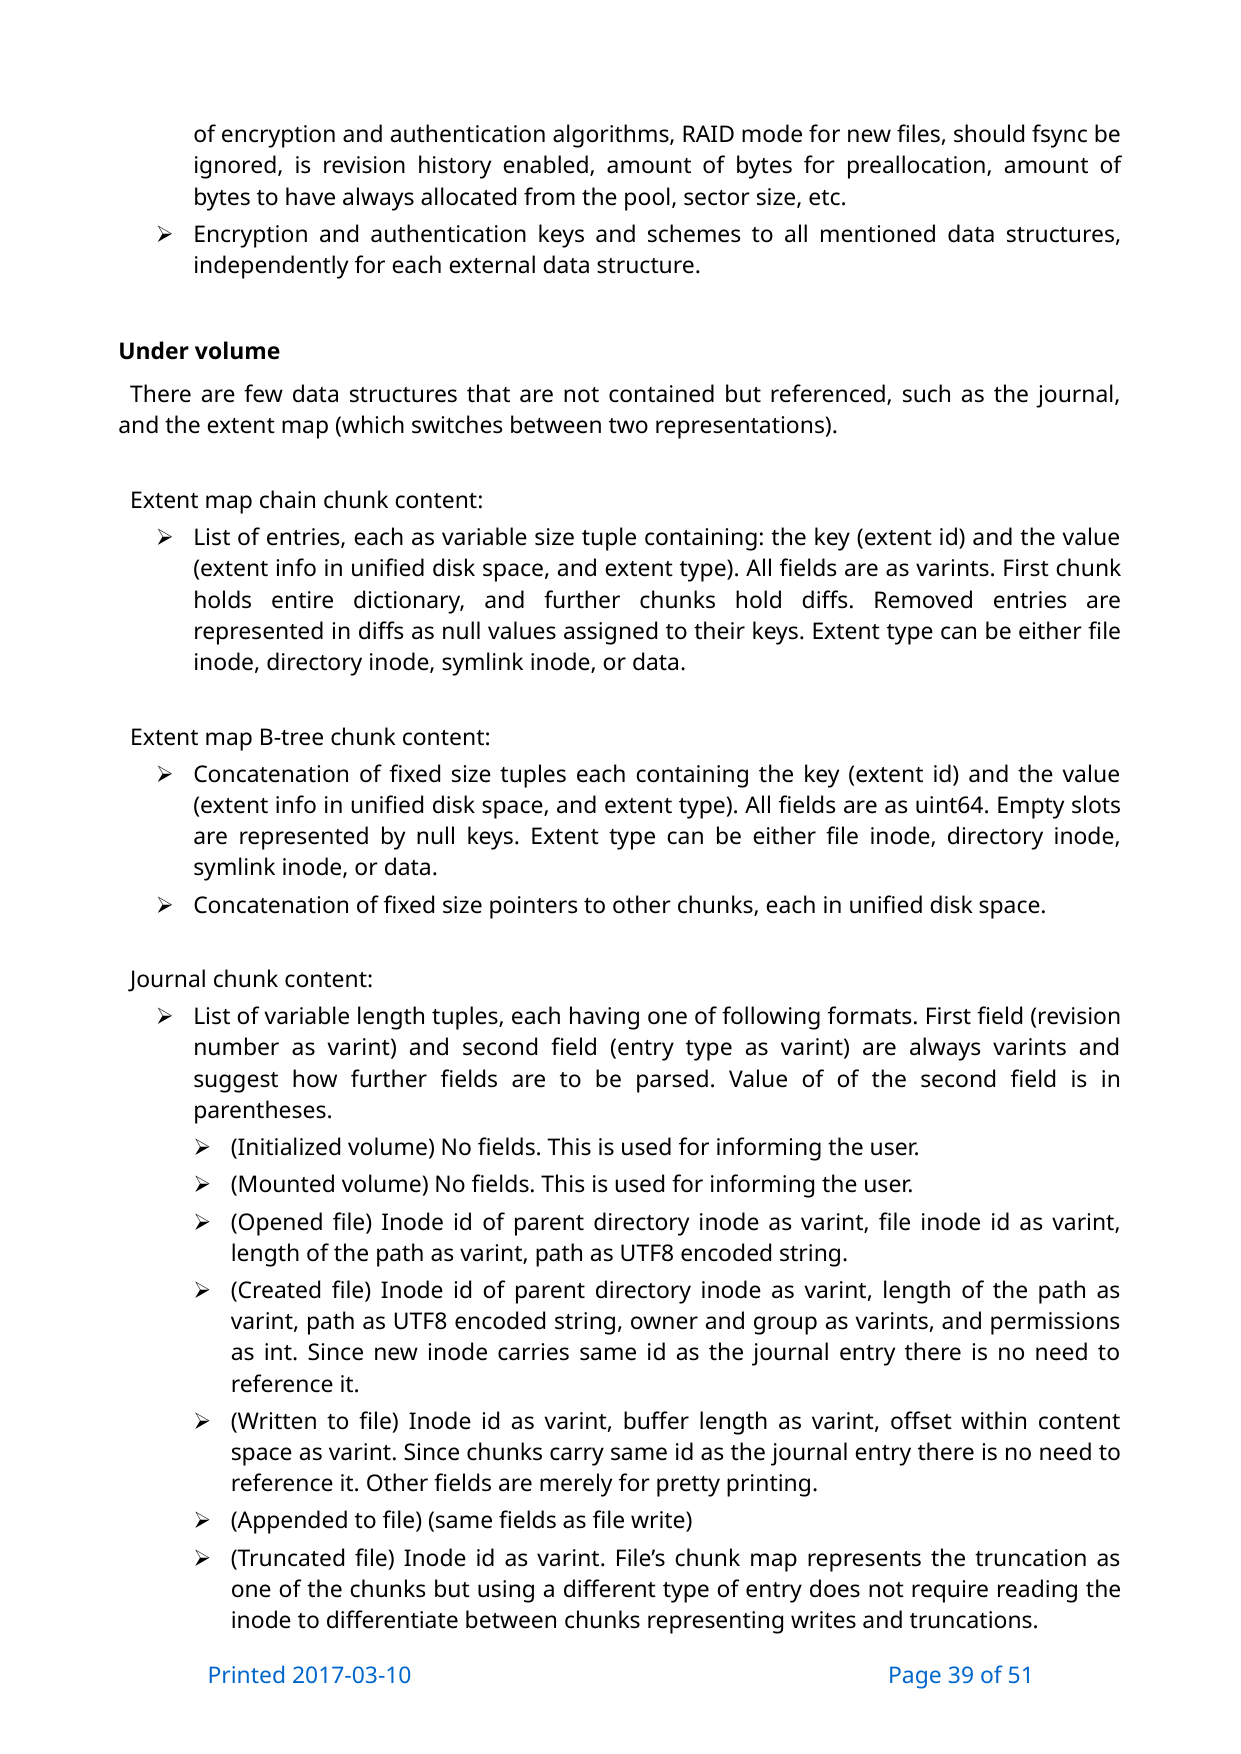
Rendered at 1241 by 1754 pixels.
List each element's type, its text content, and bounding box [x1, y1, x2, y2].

list Encryption and authentication keys and schemes to all mentioned data structures, independently for each external data structure. [156, 218, 1122, 280]
list (Initialized volume) No fields. This is used for informing the user. [193, 1131, 1122, 1162]
text Extent map B-tree chunk content: [118, 720, 1122, 752]
list (Written to file) Inode id as varint, buffer length as varint, offset within content space as varint. Since chunks carry same id as the journal entry there is no need to reference it. Other fields are merely for pretty printing. [193, 1405, 1122, 1498]
text Journal chunk content: [118, 963, 1122, 994]
list (Opened file) Inode id of parent directory inode as varint, file inode id as varint, length of the path as varint, path as UTF8 encoded string. [193, 1205, 1122, 1268]
list (Appended to file) (same fields as file write) [193, 1504, 1122, 1536]
list (Created file) Inode id of parent directory inode as varint, length of the path as varint, path as UTF8 encoded string, owner and group as varints, and permissions as int. Since new inode carries same id as the journal entry there is no need to reference it. [193, 1274, 1122, 1399]
subtitle Under volume [118, 335, 1122, 366]
list (Truncated file) Inode id as varint. File’s chunk map represents the truncation as one of the chunks but using a different type of entry does not require reading the inode to differentiate between chunks representing writes and truncations. [193, 1542, 1122, 1635]
list (Mounted volume) No fields. This is used for informing the user. [193, 1168, 1122, 1199]
text There are few data structures that are not contained but referenced, such as the journal, and the extent map (which switches between two representations). [118, 378, 1122, 441]
list List of entries, each as variable size tuple containing: the key (extent id) and the value (extent info in unified disk space, and extent type). All fields are as varints. First chunk holds entire dictionary, and further chunks hold diffs. Removed entries are represented in diffs as null values assigned to their keys. Extent type can be either file inode, directory inode, symlink inode, or data. [156, 521, 1122, 677]
text Extent map chain chunk content: [118, 484, 1122, 515]
list Concatenation of fixed size tuples each containing the key (extent id) and the value (extent info in unified disk space, and extent type). All fields are as uint64. Empty slots are represented by null keys. Extent type can be either file inode, directory inode, symlink inode, or data. [156, 758, 1122, 883]
list List of variable length tuples, each having one of following formats. First field (revision number as varint) and second field (entry type as varint) are always varints and suggest how further fields are to be parsed. Value of of the second field is in parentheses. [156, 1000, 1122, 1125]
list Concatenation of fixed size pointers to other chunks, each in unified disk space. [156, 888, 1122, 920]
list of encryption and authentication algorithms, RAID mode for new files, should fsync be ignored, is revision history enabled, amount of bytes for preallocation, amount of bytes to have always allocated from the pool, sector size, etc. [156, 118, 1122, 212]
